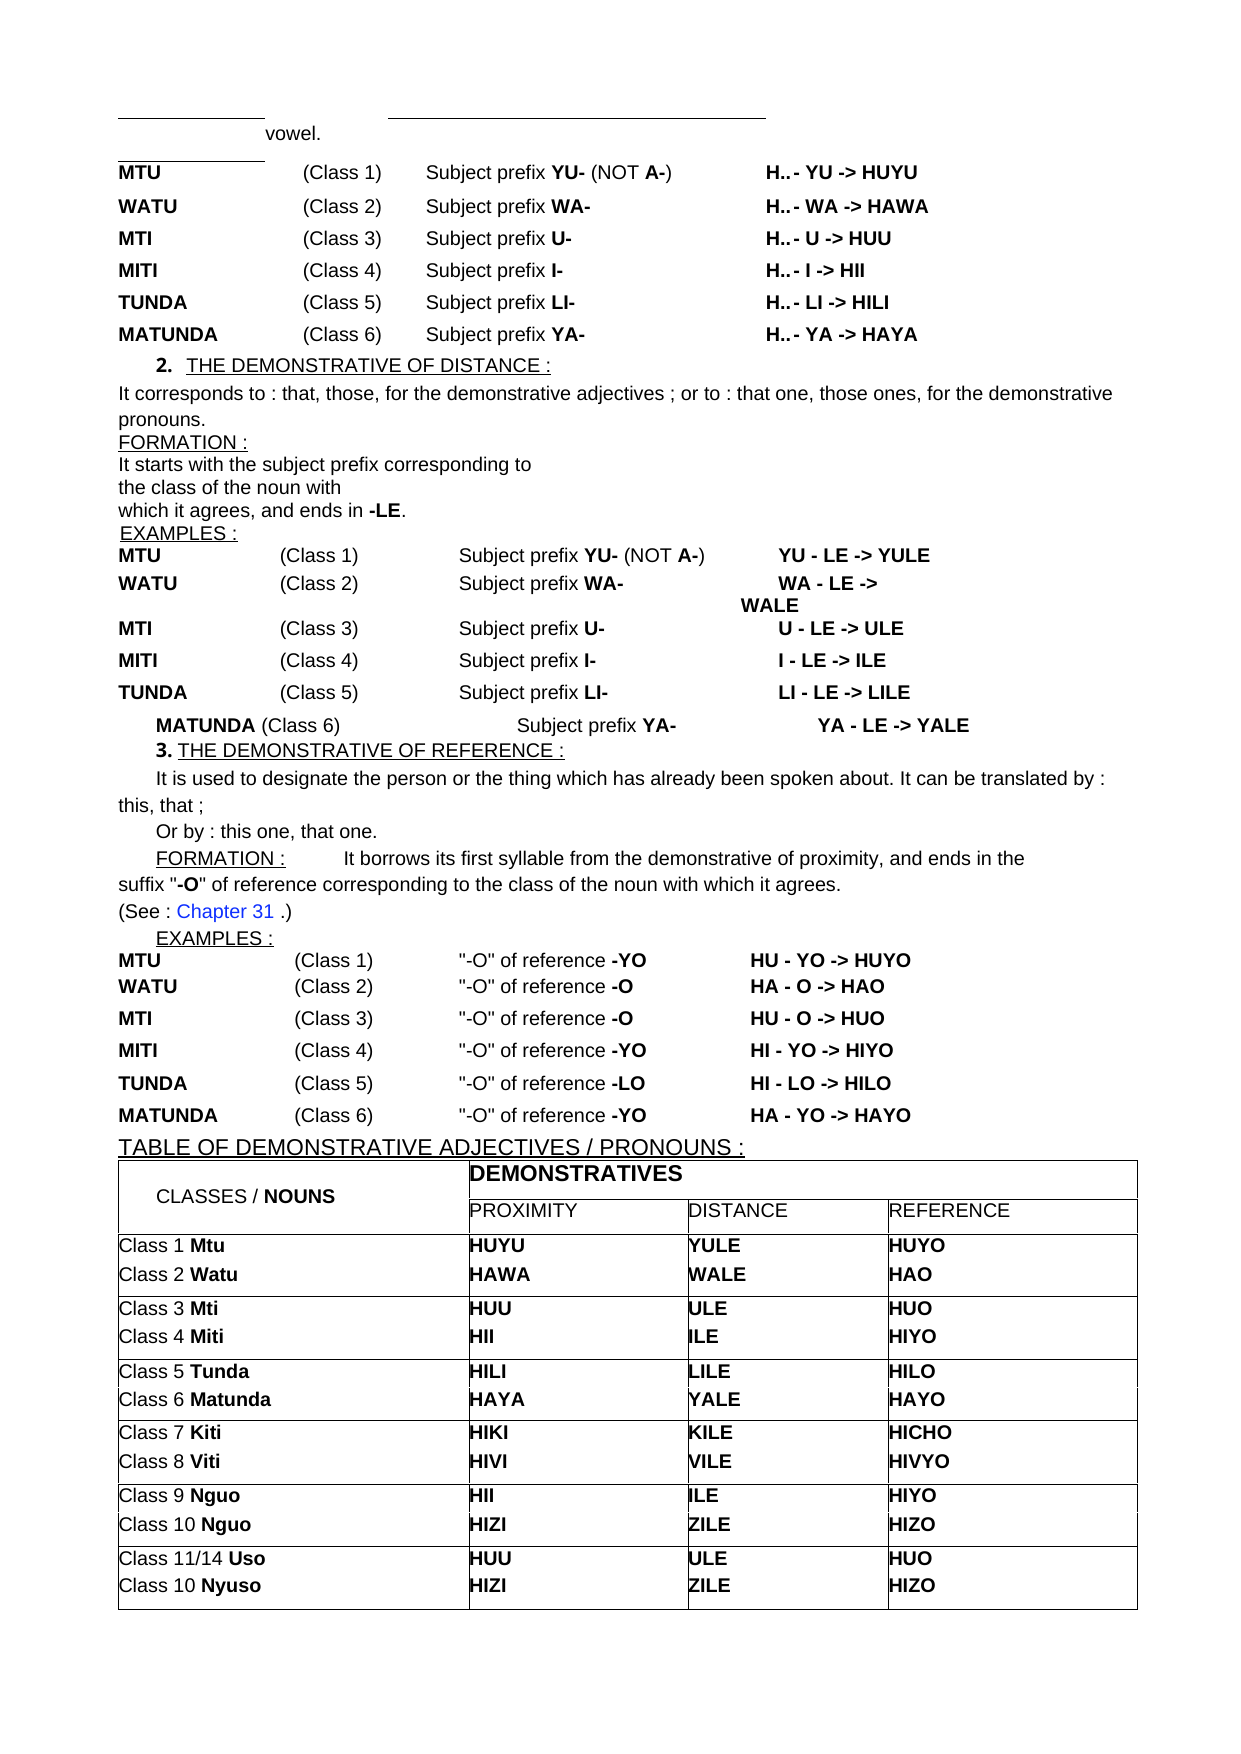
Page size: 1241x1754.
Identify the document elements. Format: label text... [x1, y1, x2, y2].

text the class of the noun with [118, 476, 1122, 499]
table_header "-O" of reference -YO [421, 949, 713, 975]
table_cell - LI -> HILI [793, 291, 983, 323]
table_cell MTI [118, 227, 265, 259]
table_cell "-O" of reference -O [421, 1007, 713, 1039]
table_cell TUNDA [118, 681, 242, 709]
table_cell WALE [689, 1263, 888, 1296]
table_cell ULE [689, 1547, 888, 1574]
table_cell Class 1 Mtu [119, 1235, 469, 1263]
table_cell HIZO [889, 1574, 1137, 1609]
table_cell REFERENCE [889, 1200, 1137, 1233]
text EXAMPLES : [119, 521, 1122, 544]
table_cell HAO [889, 1263, 1137, 1296]
table_cell [766, 118, 793, 161]
table_cell Subject prefix WA- [421, 572, 741, 617]
table_header (Class 1) [242, 544, 421, 572]
table_cell HI - YO -> HIYO [713, 1039, 932, 1072]
table_cell ILE [689, 1485, 888, 1512]
table_cell HIVYO [889, 1450, 1137, 1483]
table_cell I - LE -> ILE [741, 649, 932, 681]
table_cell KILE [689, 1421, 888, 1450]
table_cell HUO [889, 1547, 1137, 1574]
table_cell Class 6 Matunda [119, 1388, 469, 1420]
table_header DEMONSTRATIVES [470, 1161, 1137, 1198]
table_cell HIVI [470, 1450, 688, 1483]
table_cell HIYO [889, 1325, 1137, 1359]
table_cell HA - O -> HAO [713, 975, 932, 1007]
table_cell MATUNDA [118, 1104, 257, 1133]
table_cell Subject prefix YA- [388, 323, 766, 352]
table_cell Class 9 Nguo [119, 1485, 469, 1512]
text FORMATION : [118, 431, 1122, 453]
text Or by : this one, that one. [118, 816, 1122, 843]
table_cell Class 11/14 Uso [119, 1547, 469, 1574]
text MATUNDA (Class 6) Subject prefix YA- YA - LE -> YALE [118, 709, 1122, 736]
table_cell DISTANCE [689, 1200, 888, 1233]
table_cell VILE [689, 1450, 888, 1483]
table_cell HUO [889, 1297, 1137, 1325]
table_cell LI - LE -> LILE [741, 681, 932, 709]
text It is used to designate the person or the thing which has already been spoken about. It can be translated by : this, that ; [118, 763, 1122, 816]
table_cell HILI [470, 1360, 688, 1387]
table_cell MITI [118, 1039, 257, 1072]
table_cell Class 2 Watu [119, 1263, 469, 1296]
table_cell (Class 2) [242, 572, 421, 617]
table_cell Class 5 Tunda [119, 1360, 469, 1387]
table_cell Class 10 Nguo [119, 1513, 469, 1546]
table_cell - I -> HII [793, 259, 983, 291]
table_cell H.. [766, 291, 793, 323]
table_cell Subject prefix I- [388, 259, 766, 291]
table_cell HIZI [470, 1574, 688, 1609]
table_cell "-O" of reference -YO [421, 1104, 713, 1133]
table_cell MITI [118, 259, 265, 291]
list [118, 736, 156, 763]
table_cell Class 7 Kiti [119, 1421, 469, 1450]
text (See : Chapter 31 .) [118, 896, 1122, 922]
table_cell H.. [766, 227, 793, 259]
table_cell [793, 118, 983, 161]
table_cell (Class 5) [265, 291, 388, 323]
table_cell HAYA [470, 1388, 688, 1420]
table_header CLASSES / NOUNS [119, 1161, 469, 1233]
table_cell HU - O -> HUO [713, 1007, 932, 1039]
table_cell H.. [766, 323, 793, 352]
table_cell TUNDA [118, 1072, 257, 1103]
table_cell (Class 3) [257, 1007, 421, 1039]
table_cell WATU [118, 572, 242, 617]
text It corresponds to : that, those, for the demonstrative adjectives ; or to : that one, those ones, for the demonstrative pronouns. [118, 379, 1122, 431]
text EXAMPLES : [118, 922, 1122, 949]
table_cell Subject prefix LI- [421, 681, 741, 709]
table_header MTU [118, 544, 242, 572]
table_header HU - YO -> HUYO [713, 949, 932, 975]
table_header (Class 1) [257, 949, 421, 975]
table_cell HA - YO -> HAYO [713, 1104, 932, 1133]
table_cell H.. [766, 195, 793, 227]
table_cell (Class 4) [242, 649, 421, 681]
list THE DEMONSTRATIVE OF DISTANCE : [173, 352, 1122, 379]
text FORMATION : It borrows its first syllable from the demonstrative of proximity, and ends in the [118, 843, 1122, 869]
table_cell (Class 4) [265, 259, 388, 291]
table_cell ZILE [689, 1574, 888, 1609]
table_cell HAYO [889, 1388, 1137, 1420]
table_cell U - LE -> ULE [741, 617, 932, 649]
table_cell (Class 6) [257, 1104, 421, 1133]
table_cell MATUNDA [118, 323, 265, 352]
table_cell (Class 2) [265, 195, 388, 227]
table_cell HIZO [889, 1513, 1137, 1546]
table_cell MITI [118, 649, 242, 681]
table_cell [118, 119, 265, 161]
table_cell HII [470, 1485, 688, 1512]
table_cell Class 3 Mti [119, 1297, 469, 1325]
table_cell HUYU [470, 1235, 688, 1263]
table_cell HAWA [470, 1263, 688, 1296]
table_cell ILE [689, 1325, 888, 1359]
table_cell - YA -> HAYA [793, 323, 983, 352]
table_cell MTU [118, 162, 265, 195]
table_cell WATU [118, 195, 265, 227]
table_cell HILO [889, 1360, 1137, 1387]
table_cell HIZI [470, 1513, 688, 1546]
table_cell Subject prefix U- [388, 227, 766, 259]
table_cell ULE [689, 1297, 888, 1325]
table_cell (Class 5) [242, 681, 421, 709]
table_cell (Class 3) [265, 227, 388, 259]
table_cell Class 8 Viti [119, 1450, 469, 1483]
text It starts with the subject prefix corresponding to [118, 453, 1122, 476]
table_cell "-O" of reference -LO [421, 1072, 713, 1103]
table_cell H.. [766, 161, 793, 195]
table_header Subject prefix YU- (NOT A-) [421, 544, 741, 572]
table_cell Subject prefix I- [421, 649, 741, 681]
table_cell HUYO [889, 1235, 1137, 1263]
table_cell Class 10 Nyuso [119, 1574, 469, 1609]
table_cell YULE [689, 1235, 888, 1263]
text which it agrees, and ends in -LE. [118, 499, 1122, 521]
list THE DEMONSTRATIVE OF REFERENCE : [173, 736, 1122, 763]
text suffix "-O" of reference corresponding to the class of the noun with which it agrees. [118, 869, 1122, 896]
table_cell - U -> HUU [793, 227, 983, 259]
table_cell HI - LO -> HILO [713, 1072, 932, 1103]
table_cell HIYO [889, 1485, 1137, 1512]
table_cell HII [470, 1325, 688, 1359]
table_cell WATU [118, 975, 257, 1007]
table_cell HUU [470, 1297, 688, 1325]
table_cell PROXIMITY [470, 1200, 688, 1233]
table_cell LILE [689, 1360, 888, 1387]
table_cell (Class 1) [265, 161, 388, 195]
table_cell (Class 2) [257, 975, 421, 1007]
table_header MTU [118, 949, 257, 975]
table_cell (Class 4) [257, 1039, 421, 1072]
table_cell HICHO [889, 1421, 1137, 1450]
table_cell HUU [470, 1547, 688, 1574]
table_cell HIKI [470, 1421, 688, 1450]
table_cell Subject prefix U- [421, 617, 741, 649]
table_cell (Class 3) [242, 617, 421, 649]
text TABLE OF DEMONSTRATIVE ADJECTIVES / PRONOUNS : [118, 1133, 1122, 1160]
table_cell - WA -> HAWA [793, 195, 983, 227]
table_cell vowel. [265, 118, 388, 161]
table_cell "-O" of reference -YO [421, 1039, 713, 1072]
table_cell "-O" of reference -O [421, 975, 713, 1007]
table_cell YALE [689, 1388, 888, 1420]
table_cell Subject prefix WA- [388, 195, 766, 227]
table_cell TUNDA [118, 291, 265, 323]
table_cell H.. [766, 259, 793, 291]
table_header YU - LE -> YULE [741, 544, 932, 572]
table_cell Subject prefix YU- (NOT A-) [388, 161, 766, 195]
table_cell Subject prefix LI- [388, 291, 766, 323]
table_cell WA - LE -> WALE [741, 572, 932, 617]
list [118, 352, 156, 379]
table_cell (Class 5) [257, 1072, 421, 1103]
table_cell [388, 119, 766, 161]
table_cell MTI [118, 1007, 257, 1039]
table_cell MTI [118, 617, 242, 649]
table_cell - YU -> HUYU [793, 161, 983, 195]
table_cell Class 4 Miti [119, 1325, 469, 1359]
table_cell (Class 6) [265, 323, 388, 352]
table_cell ZILE [689, 1513, 888, 1546]
